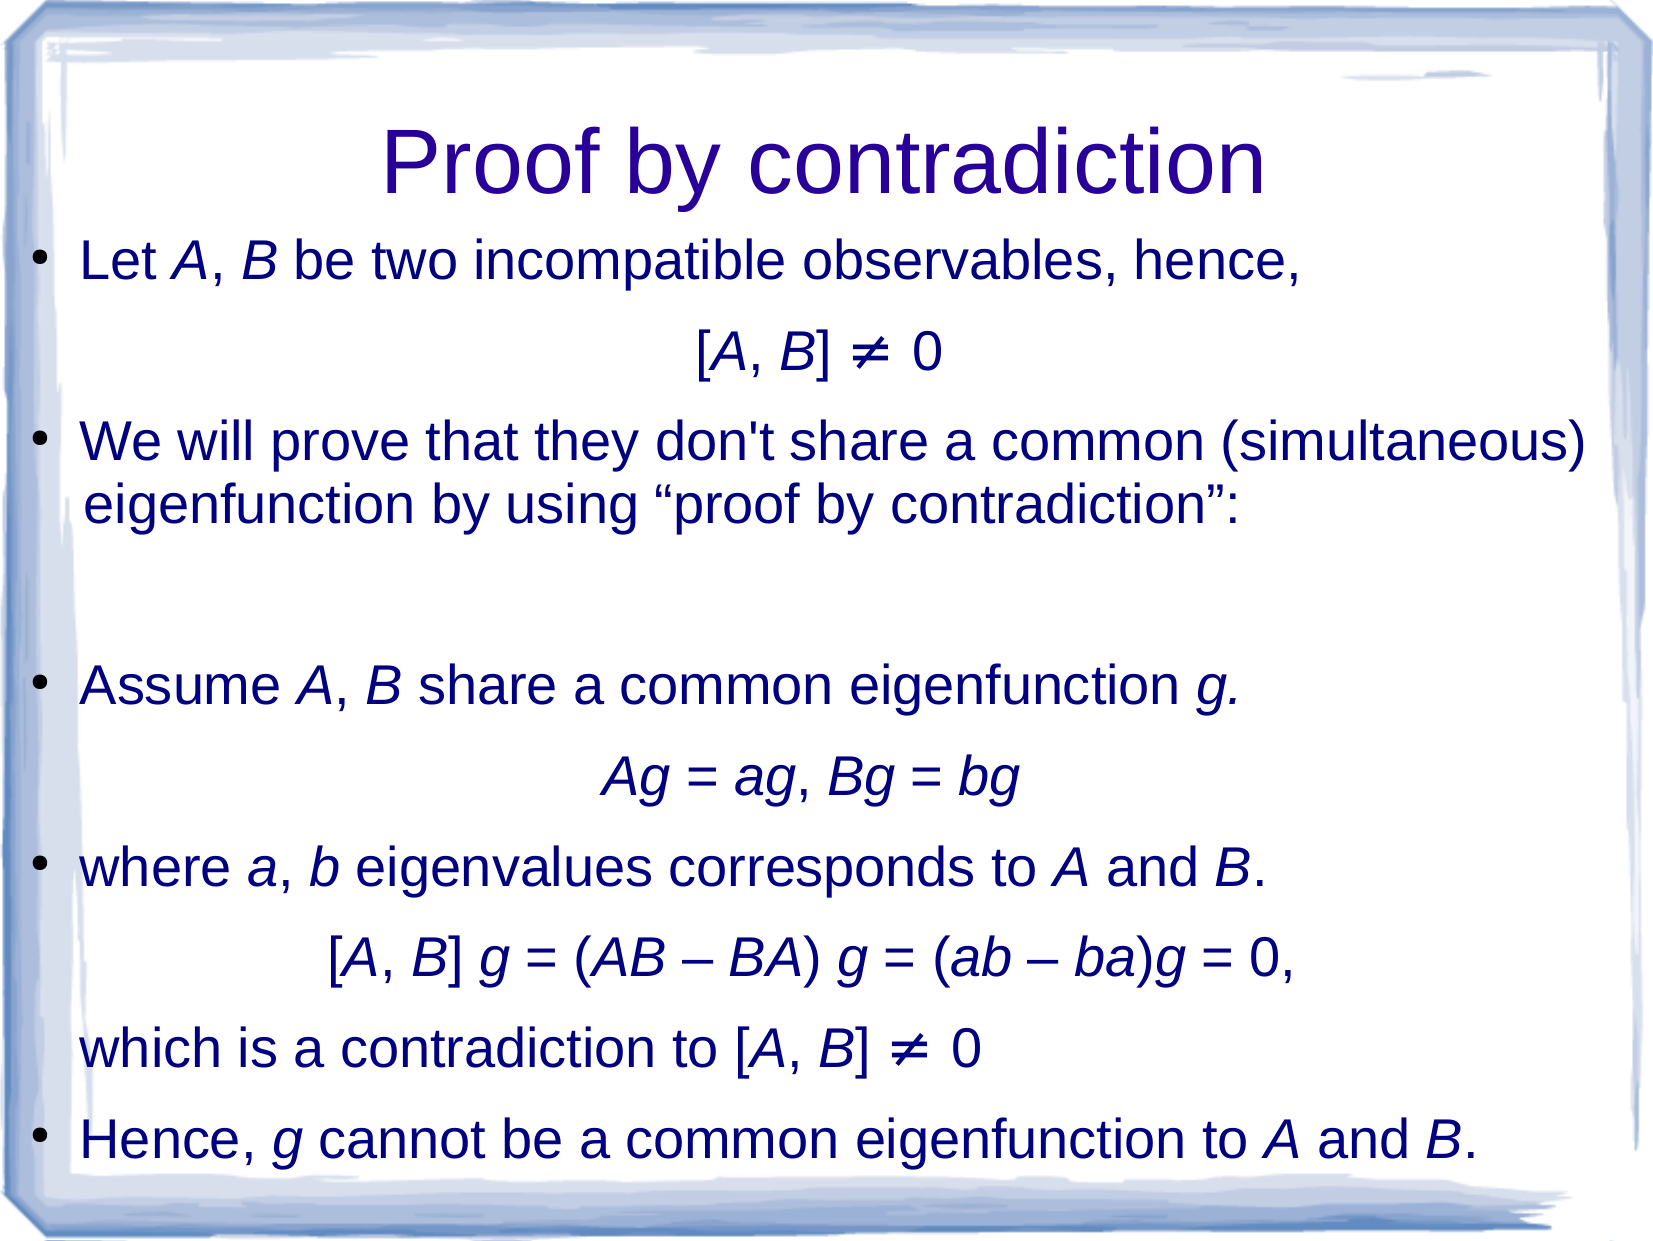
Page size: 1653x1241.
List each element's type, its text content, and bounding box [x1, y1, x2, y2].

picture [0, 0, 1653, 1241]
title Proof by contradiction [82, 61, 1567, 225]
list Let A, B be two incompatible observables, hence, [A, B] ≠ 0 We will prove that they don't share a common (simultaneous) eigenfunction by using “proof by contradiction”: Assume A, B share a common eigenfunction g. Ag = ag, Bg = bg where a, b eigenvalues corresponds to A and B. [A, B] g = (AB – BA) g = (ab – ba)g = 0, which is a contradiction to [A, B] ≠ 0 Hence, g cannot be a common eigenfunction to A and B. [30, 225, 1591, 1201]
